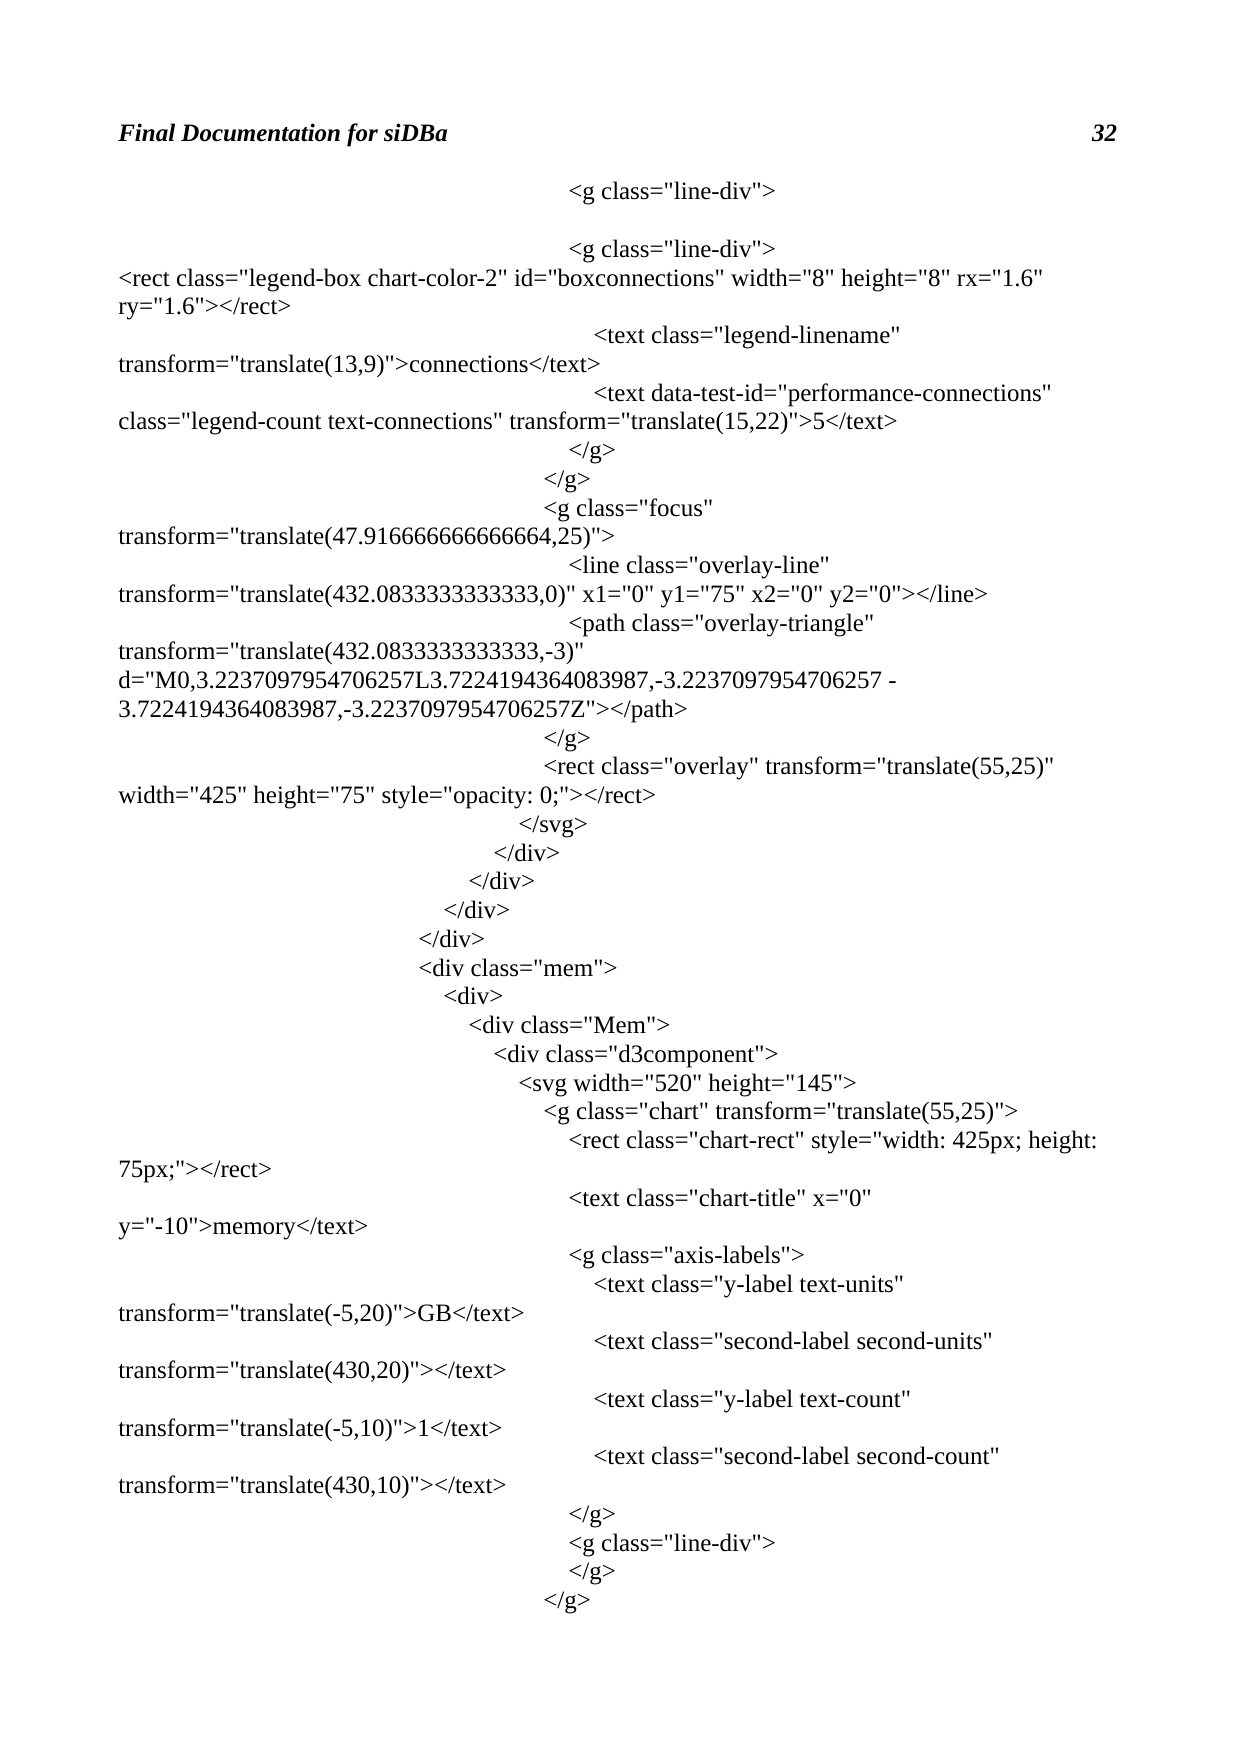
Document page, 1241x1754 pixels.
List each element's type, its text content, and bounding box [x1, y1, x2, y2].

text <text class="y-label text-units" transform="translate(-5,20)">GB</text> [118, 1269, 1122, 1326]
text </div> [118, 895, 1122, 924]
text <text class="y-label text-count" transform="translate(-5,10)">1</text> [118, 1384, 1122, 1441]
text </div> [118, 924, 1122, 953]
text <g class="line-div"> <rect class="legend-box chart-color-2" id="boxconnections" width="8" height="8" rx="1.6" ry="1.6"></rect> [118, 234, 1122, 320]
text </g> [118, 435, 1122, 464]
text </g> [118, 1499, 1122, 1528]
text </g> [118, 1585, 1122, 1614]
text <path class="overlay-triangle" transform="translate(432.0833333333333,-3)" d="M0,3.2237097954706257L3.7224194364083987,-3.2237097954706257 -3.7224194364083987,-3.2237097954706257Z"></path> [118, 608, 1122, 723]
text <div> [118, 981, 1122, 1010]
text <text class="second-label second-units" transform="translate(430,20)"></text> [118, 1326, 1122, 1384]
text <g class="chart" transform="translate(55,25)"> [118, 1096, 1122, 1125]
text <line class="overlay-line" transform="translate(432.0833333333333,0)" x1="0" y1="75" x2="0" y2="0"></line> [118, 550, 1122, 608]
text <text class="second-label second-count" transform="translate(430,10)"></text> [118, 1441, 1122, 1499]
text </svg> [118, 809, 1122, 838]
text <text data-test-id="performance-connections" class="legend-count text-connections" transform="translate(15,22)">5</text> [118, 378, 1122, 435]
text </div> [118, 866, 1122, 895]
text <div class="d3component"> [118, 1039, 1122, 1068]
text </g> [118, 723, 1122, 751]
text <rect class="overlay" transform="translate(55,25)" width="425" height="75" style="opacity: 0;"></rect> [118, 751, 1122, 809]
text <g class="axis-labels"> [118, 1240, 1122, 1269]
text <g class="line-div"> [118, 176, 1122, 205]
text </g> [118, 1556, 1122, 1585]
text </div> [118, 838, 1122, 866]
text <rect class="chart-rect" style="width: 425px; height: 75px;"></rect> [118, 1125, 1122, 1183]
text <svg width="520" height="145"> [118, 1068, 1122, 1096]
text <div class="Mem"> [118, 1010, 1122, 1039]
text <text class="legend-linename" transform="translate(13,9)">connections</text> [118, 320, 1122, 378]
text </g> [118, 464, 1122, 493]
text <g class="line-div"> [118, 1528, 1122, 1556]
text <div class="mem"> [118, 953, 1122, 981]
text <g class="focus" transform="translate(47.916666666666664,25)"> [118, 493, 1122, 550]
text <text class="chart-title" x="0" y="-10">memory</text> [118, 1183, 1122, 1240]
